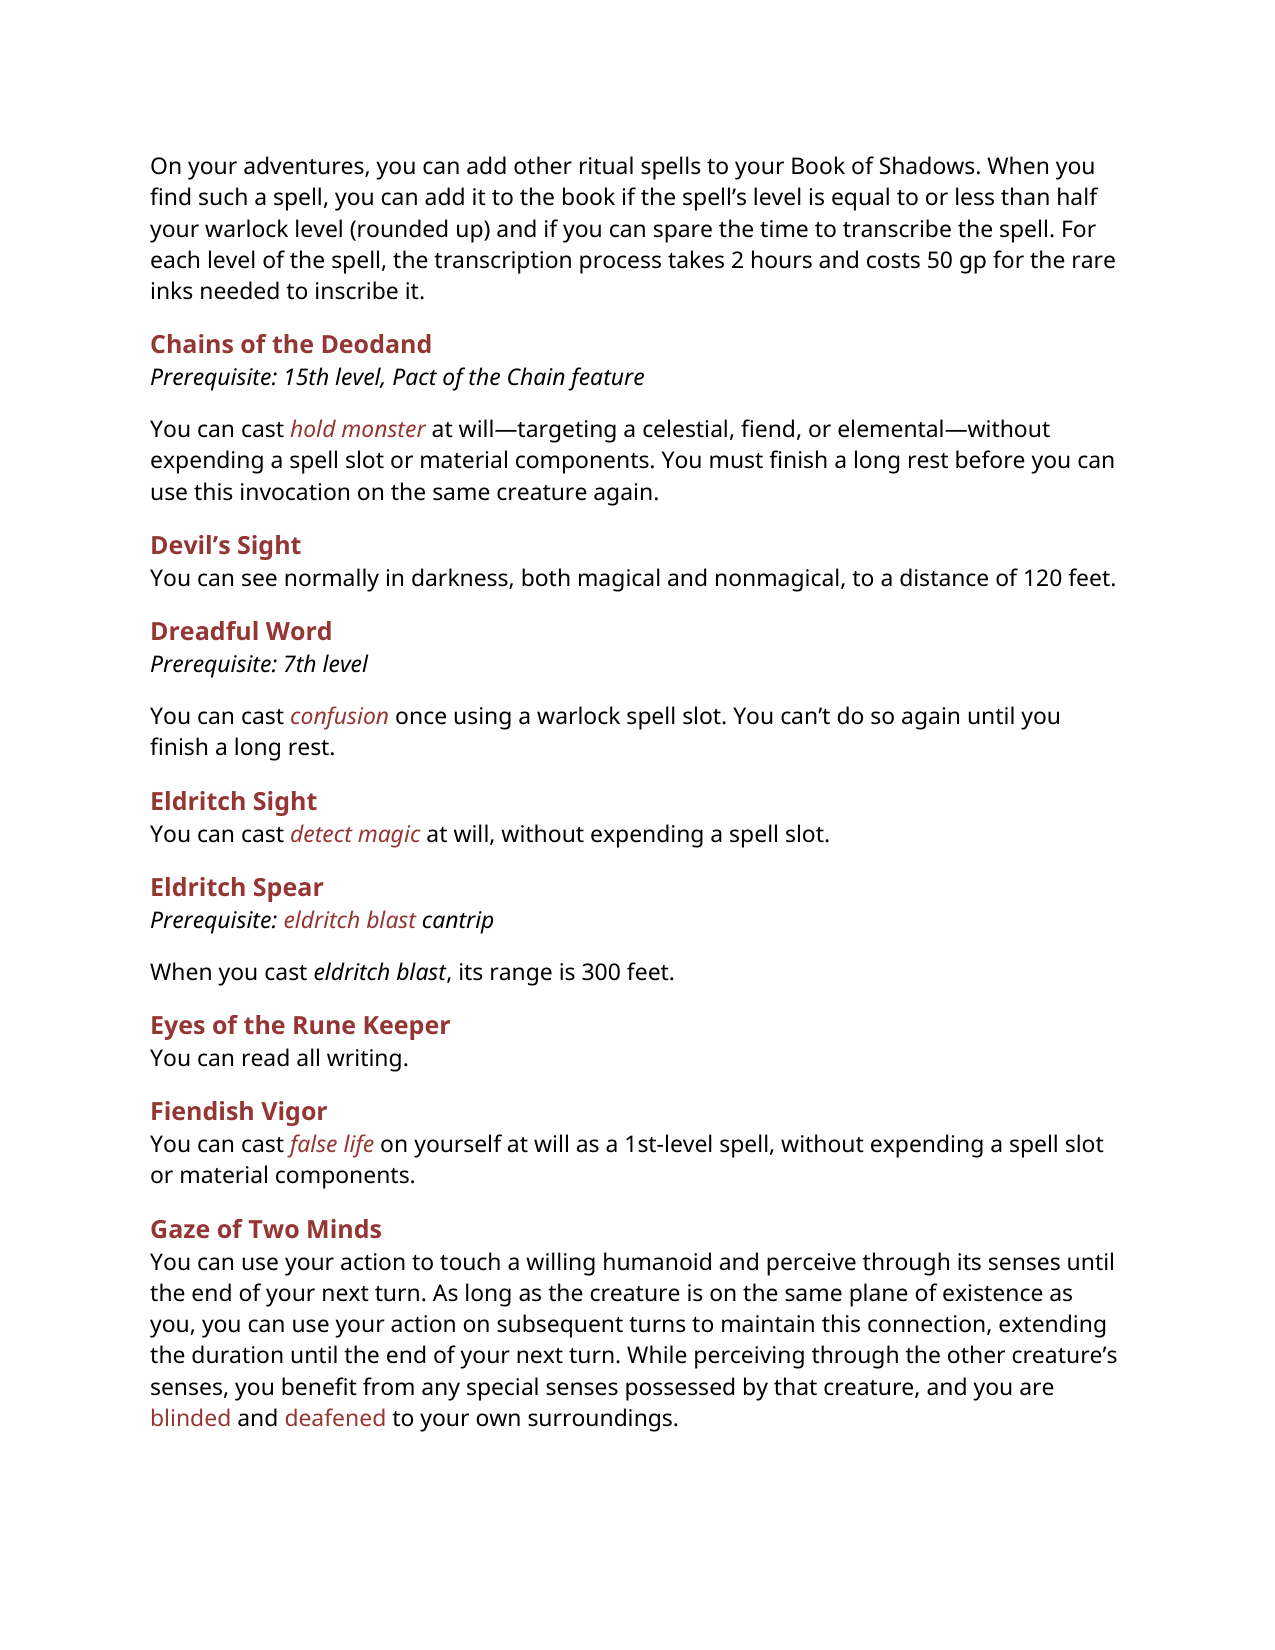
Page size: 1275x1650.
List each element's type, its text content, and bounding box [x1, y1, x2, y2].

subtitle Devil’s Sight [150, 528, 1125, 562]
text You can cast false life on yourself at will as a 1st-level spell, without expending a spell slot or material components. [150, 1128, 1125, 1191]
text Prerequisite: eldritch blast cantrip [150, 904, 1125, 935]
subtitle Gaze of Two Minds [150, 1211, 1125, 1245]
text On your adventures, you can add other ritual spells to your Book of Shadows. When you find such a spell, you can add it to the book if the spell’s level is equal to or less than half your warlock level (rounded up) and if you can spare the time to transcribe the spell. For each level of the spell, the transcription process takes 2 hours and costs 50 gp for the rare inks needed to inscribe it. [150, 150, 1125, 306]
subtitle Chains of the Deodand [150, 327, 1125, 361]
subtitle Dreadful Word [150, 614, 1125, 648]
text You can cast hold monster at will—targeting a celestial, fiend, or elemental—without expending a spell slot or material components. You must finish a long rest before you can use this invocation on the same creature again. [150, 413, 1125, 507]
text Prerequisite: 15th level, Pact of the Chain feature [150, 361, 1125, 392]
text You can use your action to touch a willing humanoid and perceive through its senses until the end of your next turn. As long as the creature is on the same plane of existence as you, you can use your action on subsequent turns to maintain this connection, extending the duration until the end of your next turn. While perceiving through the other creature’s senses, you benefit from any special senses possessed by that creature, and you are blinded and deafened to your own surroundings. [150, 1245, 1125, 1433]
text Prerequisite: 7th level [150, 648, 1125, 679]
text When you cast eldritch blast, its range is 300 feet. [150, 956, 1125, 987]
text You can cast detect magic at will, without expending a spell slot. [150, 817, 1125, 849]
subtitle Eyes of the Rune Keeper [150, 1008, 1125, 1042]
subtitle Eldritch Sight [150, 783, 1125, 817]
text You can read all writing. [150, 1042, 1125, 1073]
subtitle Eldritch Spear [150, 869, 1125, 904]
text You can see normally in darkness, both magical and nonmagical, to a distance of 120 feet. [150, 562, 1125, 593]
subtitle Fiendish Vigor [150, 1094, 1125, 1128]
text You can cast confusion once using a warlock spell slot. You can’t do so again until you finish a long rest. [150, 700, 1125, 763]
